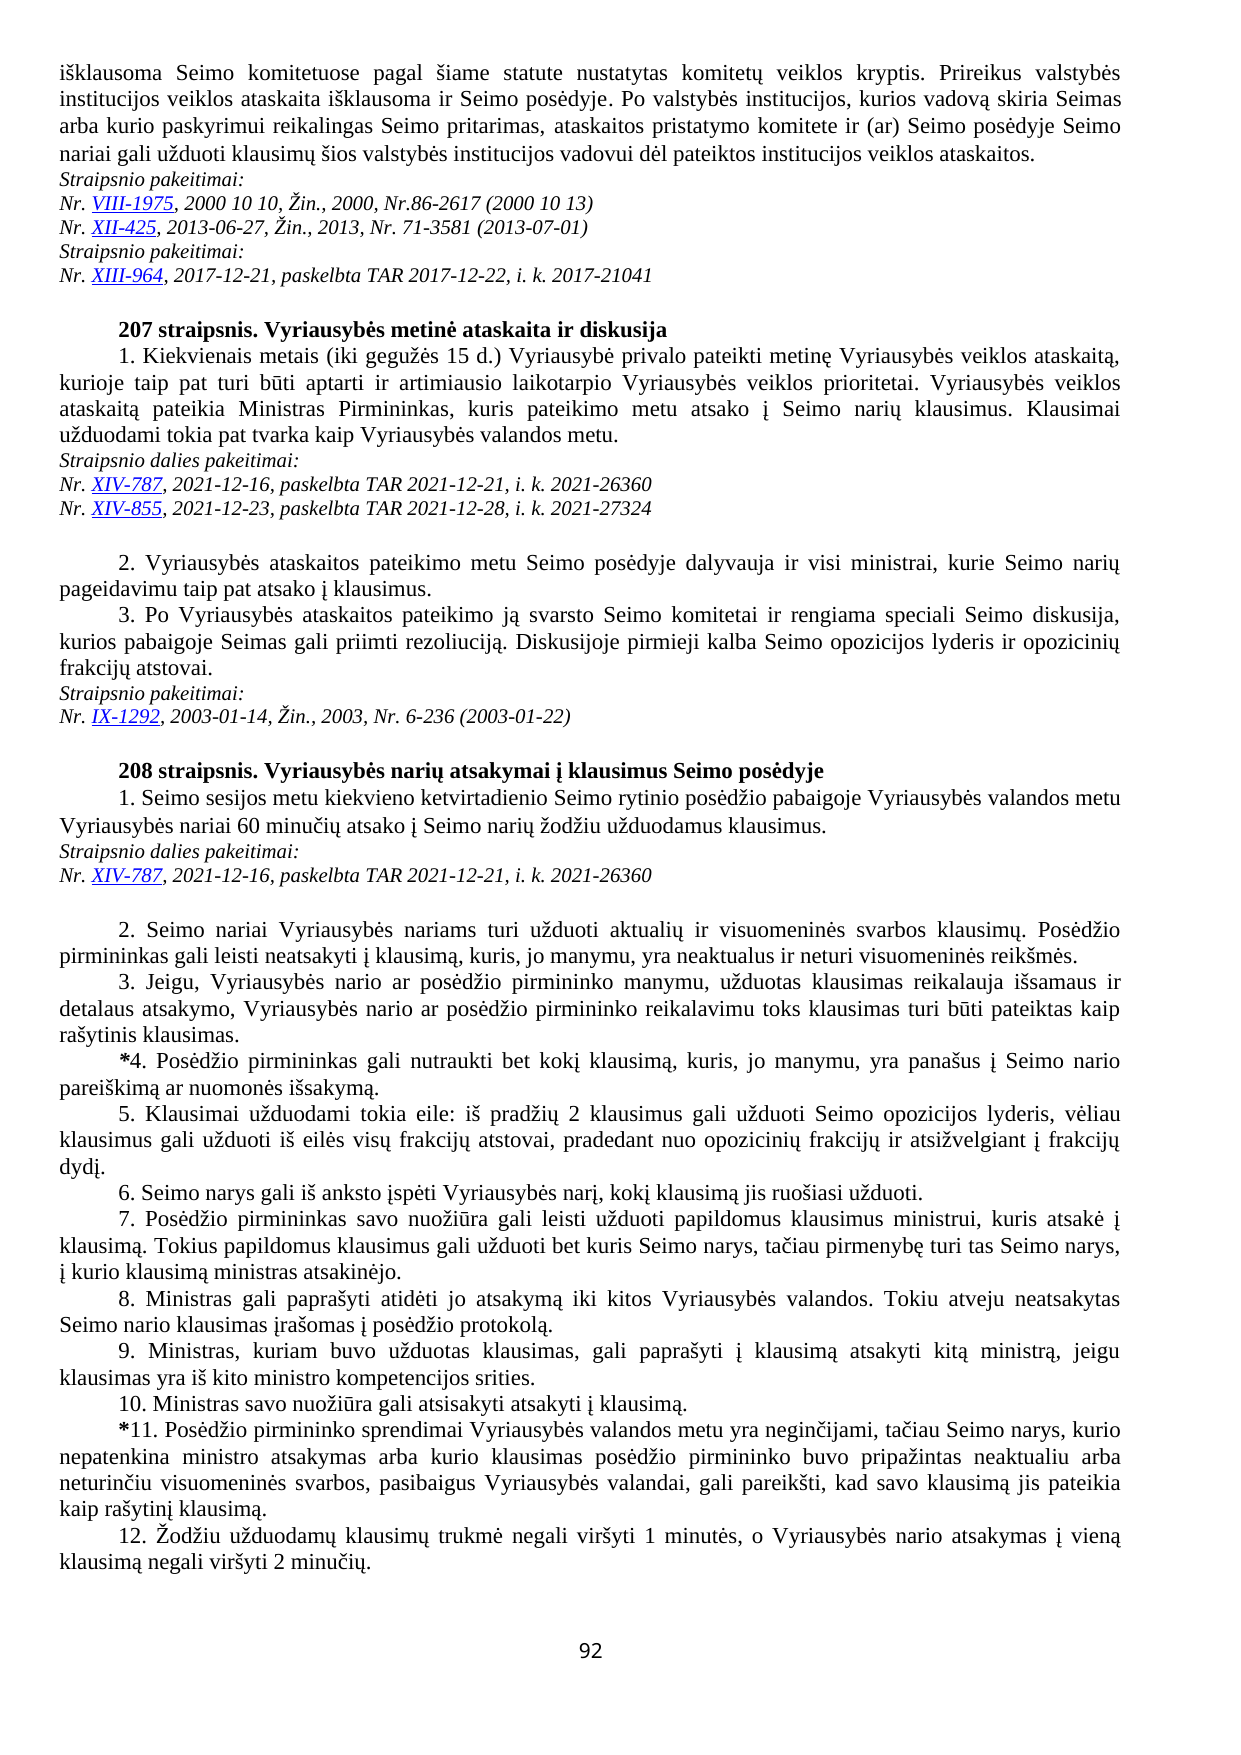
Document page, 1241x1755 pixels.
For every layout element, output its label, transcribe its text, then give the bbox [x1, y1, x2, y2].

text Nr. XIV-855, 2021-12-23, paskelbta TAR 2021-12-28, i. k. 2021-27324 [59, 496, 1122, 520]
text 6. Seimo narys gali iš anksto įspėti Vyriausybės narį, kokį klausimą jis ruošiasi užduoti. [59, 1179, 1122, 1206]
text Straipsnio dalies pakeitimai: [59, 448, 1122, 472]
text 2. Vyriausybės ataskaitos pateikimo metu Seimo posėdyje dalyvauja ir visi ministrai, kurie Seimo narių pageidavimu taip pat atsako į klausimus. [59, 549, 1122, 601]
text *11. Posėdžio pirmininko sprendimai Vyriausybės valandos metu yra neginčijami, tačiau Seimo narys, kurio nepatenkina ministro atsakymas arba kurio klausimas posėdžio pirmininko buvo pripažintas neaktualiu arba neturinčiu visuomeninės svarbos, pasibaigus Vyriausybės valandai, gali pareikšti, kad savo klausimą jis pateikia kaip rašytinį klausimą. [59, 1416, 1122, 1522]
text Nr. XIV-787, 2021-12-16, paskelbta TAR 2021-12-21, i. k. 2021-26360 [59, 472, 1122, 496]
text Nr. XIII-964, 2017-12-21, paskelbta TAR 2017-12-22, i. k. 2017-21041 [59, 263, 1122, 287]
text Nr. XIV-787, 2021-12-16, paskelbta TAR 2021-12-21, i. k. 2021-26360 [59, 863, 1122, 887]
text išklausoma Seimo komitetuose pagal šiame statute nustatytas komitetų veiklos kryptis. Prireikus valstybės institucijos veiklos ataskaita išklausoma ir Seimo posėdyje. Po valstybės institucijos, kurios vadovą skiria Seimas arba kurio paskyrimui reikalingas Seimo pritarimas, ataskaitos pristatymo komitete ir (ar) Seimo posėdyje Seimo nariai gali užduoti klausimų šios valstybės institucijos vadovui dėl pateiktos institucijos veiklos ataskaitos. [59, 59, 1122, 167]
text 5. Klausimai užduodami tokia eile: iš pradžių 2 klausimus gali užduoti Seimo opozicijos lyderis, vėliau klausimus gali užduoti iš eilės visų frakcijų atstovai, pradedant nuo opozicinių frakcijų ir atsižvelgiant į frakcijų dydį. [59, 1100, 1122, 1179]
text Straipsnio dalies pakeitimai: [59, 839, 1122, 863]
text 9. Ministras, kuriam buvo užduotas klausimas, gali paprašyti į klausimą atsakyti kitą ministrą, jeigu klausimas yra iš kito ministro kompetencijos srities. [59, 1337, 1122, 1390]
text Nr. XII-425, 2013-06-27, Žin., 2013, Nr. 71-3581 (2013-07-01) [59, 215, 1122, 239]
text 208 straipsnis. Vyriausybės narių atsakymai į klausimus Seimo posėdyje [59, 757, 1122, 784]
text 10. Ministras savo nuožiūra gali atsisakyti atsakyti į klausimą. [59, 1390, 1122, 1416]
text 3. Po Vyriausybės ataskaitos pateikimo ją svarsto Seimo komitetai ir rengiama speciali Seimo diskusija, kurios pabaigoje Seimas gali priimti rezoliuciją. Diskusijoje pirmieji kalba Seimo opozicijos lyderis ir opozicinių frakcijų atstovai. [59, 601, 1122, 680]
text 1. Kiekvienais metais (iki gegužės 15 d.) Vyriausybė privalo pateikti metinę Vyriausybės veiklos ataskaitą, kurioje taip pat turi būti aptarti ir artimiausio laikotarpio Vyriausybės veiklos prioritetai. Vyriausybės veiklos ataskaitą pateikia Ministras Pirmininkas, kuris pateikimo metu atsako į Seimo narių klausimus. Klausimai užduodami tokia pat tvarka kaip Vyriausybės valandos metu. [59, 342, 1122, 448]
text 3. Jeigu, Vyriausybės nario ar posėdžio pirmininko manymu, užduotas klausimas reikalauja išsamaus ir detalaus atsakymo, Vyriausybės nario ar posėdžio pirmininko reikalavimu toks klausimas turi būti pateiktas kaip rašytinis klausimas. [59, 968, 1122, 1047]
text Straipsnio pakeitimai: [59, 239, 1122, 263]
text 2. Seimo nariai Vyriausybės nariams turi užduoti aktualių ir visuomeninės svarbos klausimų. Posėdžio pirmininkas gali leisti neatsakyti į klausimą, kuris, jo manymu, yra neaktualus ir neturi visuomeninės reikšmės. [59, 916, 1122, 968]
text 1. Seimo sesijos metu kiekvieno ketvirtadienio Seimo rytinio posėdžio pabaigoje Vyriausybės valandos metu Vyriausybės nariai 60 minučių atsako į Seimo narių žodžiu užduodamus klausimus. [59, 784, 1122, 839]
text Straipsnio pakeitimai: [59, 680, 1122, 704]
text 7. Posėdžio pirmininkas savo nuožiūra gali leisti užduoti papildomus klausimus ministrui, kuris atsakė į klausimą. Tokius papildomus klausimus gali užduoti bet kuris Seimo narys, tačiau pirmenybę turi tas Seimo narys, į kurio klausimą ministras atsakinėjo. [59, 1206, 1122, 1284]
text Nr. IX-1292, 2003-01-14, Žin., 2003, Nr. 6-236 (2003-01-22) [59, 704, 1122, 728]
text 8. Ministras gali paprašyti atidėti jo atsakymą iki kitos Vyriausybės valandos. Tokiu atveju neatsakytas Seimo nario klausimas įrašomas į posėdžio protokolą. [59, 1284, 1122, 1337]
text *4. Posėdžio pirmininkas gali nutraukti bet kokį klausimą, kuris, jo manymu, yra panašus į Seimo nario pareiškimą ar nuomonės išsakymą. [59, 1047, 1122, 1100]
text Straipsnio pakeitimai: [59, 167, 1122, 191]
text 207 straipsnis. Vyriausybės metinė ataskaita ir diskusija [59, 316, 1122, 342]
text Nr. VIII-1975, 2000 10 10, Žin., 2000, Nr.86-2617 (2000 10 13) [59, 191, 1122, 215]
text 12. Žodžiu užduodamų klausimų trukmė negali viršyti 1 minutės, o Vyriausybės nario atsakymas į vieną klausimą negali viršyti 2 minučių. [59, 1522, 1122, 1574]
